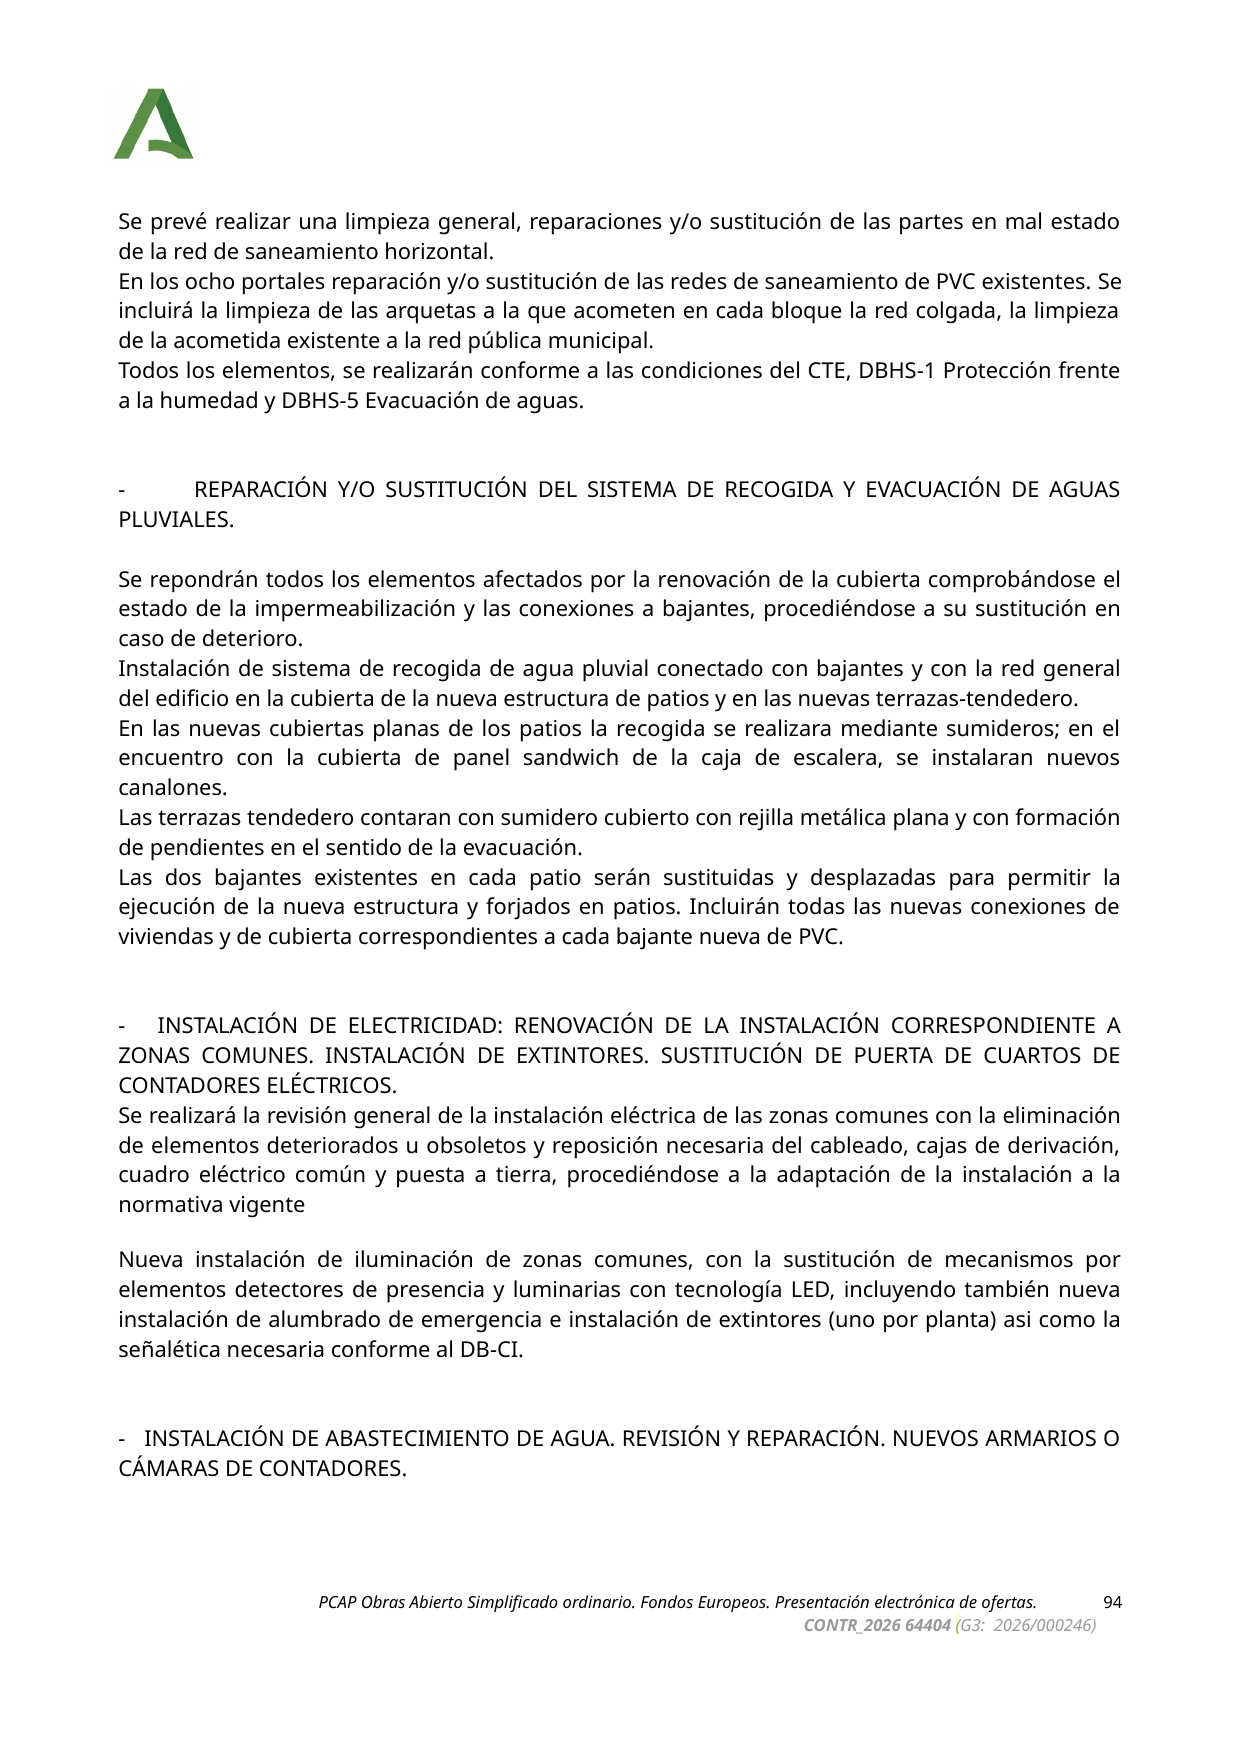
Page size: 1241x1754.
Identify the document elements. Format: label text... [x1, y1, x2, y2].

text Se repondrán todos los elementos afectados por la renovación de la cubierta comprobándose el estado de la impermeabilización y las conexiones a bajantes, procediéndose a su sustitución en caso de deterioro. [118, 564, 1122, 653]
text - INSTALACIÓN DE ELECTRICIDAD: RENOVACIÓN DE LA INSTALACIÓN CORRESPONDIENTE A ZONAS COMUNES. INSTALACIÓN DE EXTINTORES. SUSTITUCIÓN DE PUERTA DE CUARTOS DE CONTADORES ELÉCTRICOS. [118, 1011, 1122, 1100]
text En los ocho portales reparación y/o sustitución de las redes de saneamiento de PVC existentes. Se incluirá la limpieza de las arquetas a la que acometen en cada bloque la red colgada, la limpieza de la acometida existente a la red pública municipal. [118, 266, 1122, 355]
text En las nuevas cubiertas planas de los patios la recogida se realizara mediante sumideros; en el encuentro con la cubierta de panel sandwich de la caja de escalera, se instalaran nuevos canalones. [118, 713, 1122, 802]
text Las terrazas tendedero contaran con sumidero cubierto con rejilla metálica plana y con formación de pendientes en el sentido de la evacuación. [118, 802, 1122, 862]
text - INSTALACIÓN DE ABASTECIMIENTO DE AGUA. REVISIÓN Y REPARACIÓN. NUEVOS ARMARIOS O CÁMARAS DE CONTADORES. [118, 1423, 1122, 1483]
text Instalación de sistema de recogida de agua pluvial conectado con bajantes y con la red general del edificio en la cubierta de la nueva estructura de patios y en las nuevas terrazas-tendedero. [118, 653, 1122, 713]
text Todos los elementos, se realizarán conforme a las condiciones del CTE, DBHS-1 Protección frente a la humedad y DBHS-5 Evacuación de aguas. [118, 355, 1122, 415]
text Se realizará la revisión general de la instalación eléctrica de las zonas comunes con la eliminación de elementos deteriorados u obsoletos y reposición necesaria del cableado, cajas de derivación, cuadro eléctrico común y puesta a tierra, procediéndose a la adaptación de la instalación a la normativa vigente [118, 1100, 1122, 1219]
text Nueva instalación de iluminación de zonas comunes, con la sustitución de mecanismos por elementos detectores de presencia y luminarias con tecnología LED, incluyendo también nueva instalación de alumbrado de emergencia e instalación de extintores (uno por planta) asi como la señalética necesaria conforme al DB-CI. [118, 1244, 1122, 1363]
text - REPARACIÓN Y/O SUSTITUCIÓN DEL SISTEMA DE RECOGIDA Y EVACUACIÓN DE AGUAS PLUVIALES. [118, 474, 1122, 534]
text Se prevé realizar una limpieza general, reparaciones y/o sustitución de las partes en mal estado de la red de saneamiento horizontal. [118, 206, 1122, 266]
text Las dos bajantes existentes en cada patio serán sustituidas y desplazadas para permitir la ejecución de la nueva estructura y forjados en patios. Incluirán todas las nuevas conexiones de viviendas y de cubierta correspondientes a cada bajante nueva de PVC. [118, 862, 1122, 951]
picture [109, 84, 198, 163]
